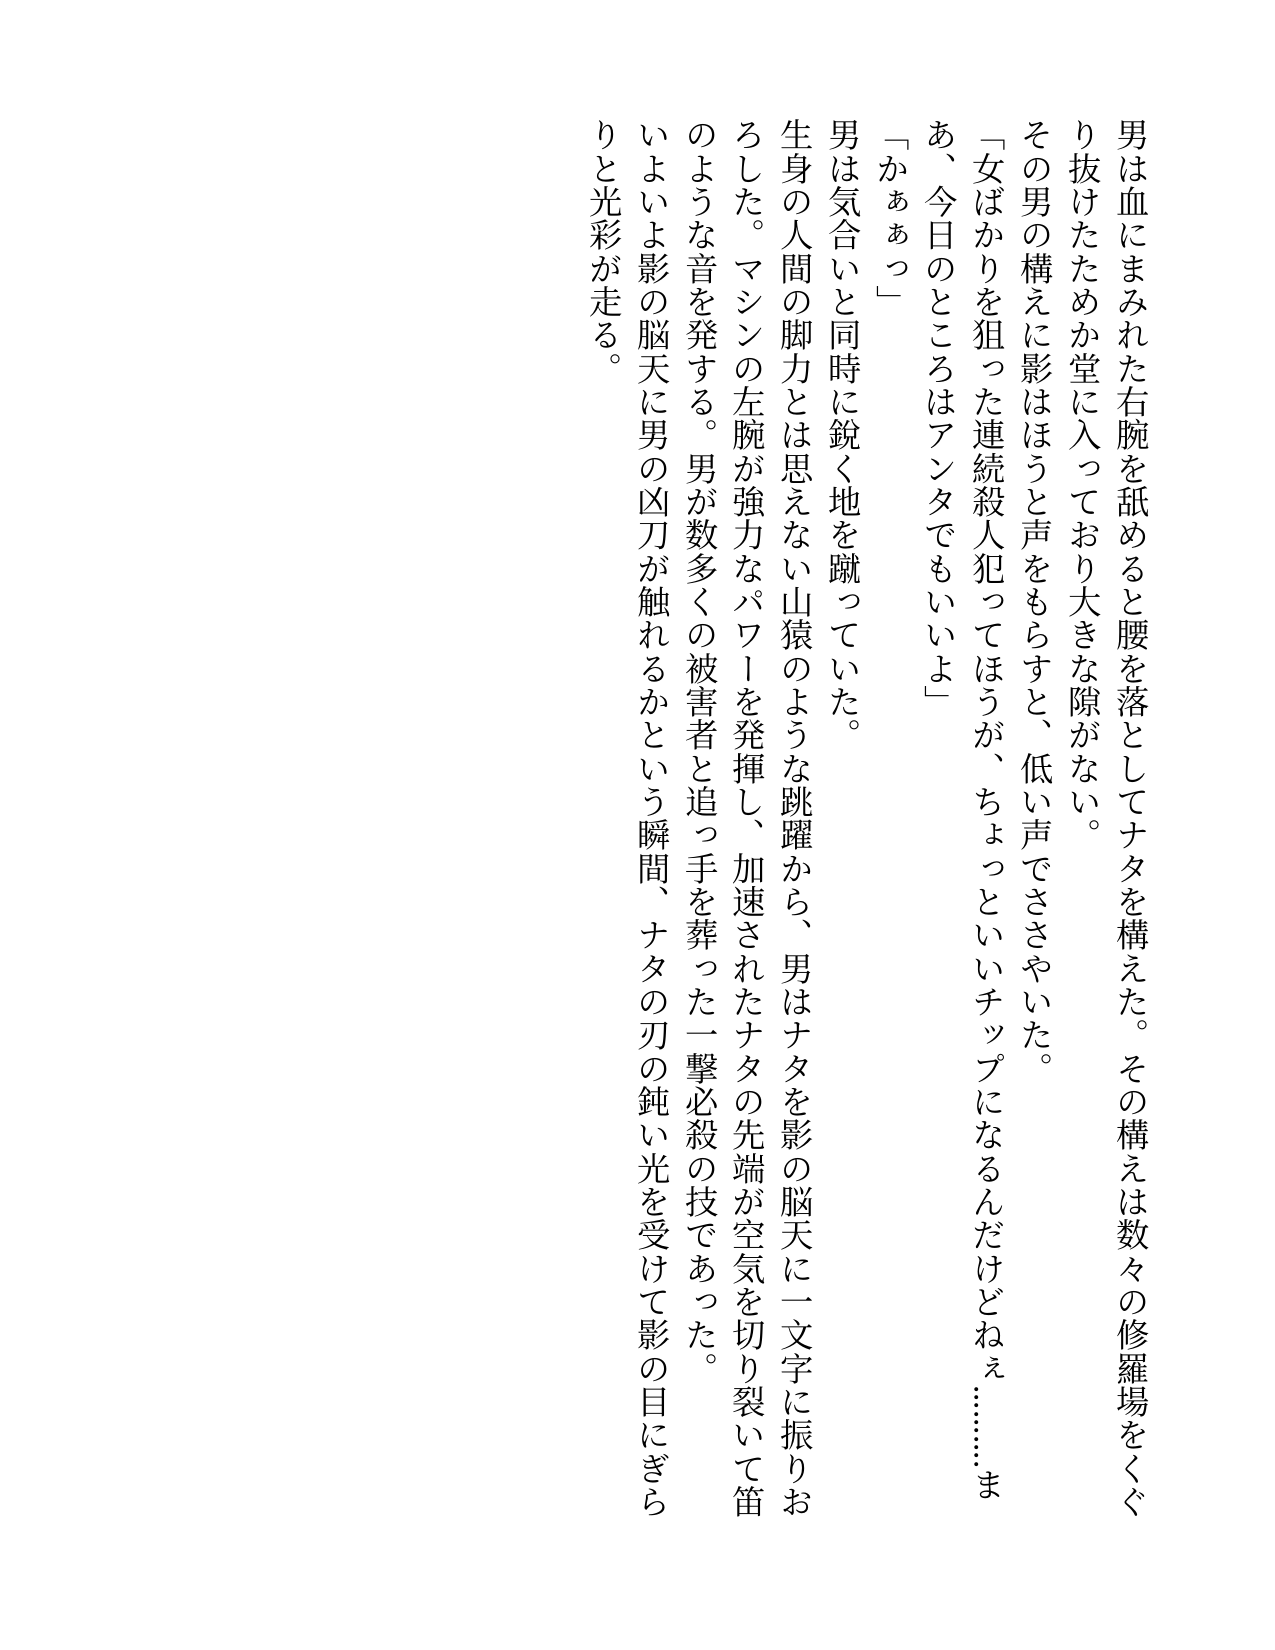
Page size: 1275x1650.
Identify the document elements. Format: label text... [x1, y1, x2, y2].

text その男の構えに影はほうと声をもらすと、低い声でささやいた。 [1013, 118, 1061, 1532]
text 男は血にまみれた右腕を舐めると腰を落としてナタを構えた。その構えは数々の修羅場をくぐり抜けたためか堂に入っており大きな隙がない。 [1061, 118, 1157, 1532]
text いよいよ影の脳天に男の凶刀が触れるかという瞬間、ナタの刃の鈍い光を受けて影の目にぎらりと光彩が走る。 [582, 118, 678, 1532]
text 生身の人間の脚力とは思えない山猿のような跳躍から、男はナタを影の脳天に一文字に振りおろした。マシンの左腕が強力なパワーを発揮し、加速されたナタの先端が空気を切り裂いて笛のような音を発する。男が数多くの被害者と追っ手を葬った一撃必殺の技であった。 [678, 118, 821, 1532]
text 「かぁぁっ」 [869, 118, 917, 1532]
text 「女ばかりを狙った連続殺人犯ってほうが、ちょっといいチップになるんだけどねぇ..........まあ、今日のところはアンタでもいいよ」 [917, 118, 1013, 1532]
text 男は気合いと同時に銳く地を蹴っていた。 [821, 118, 869, 1532]
